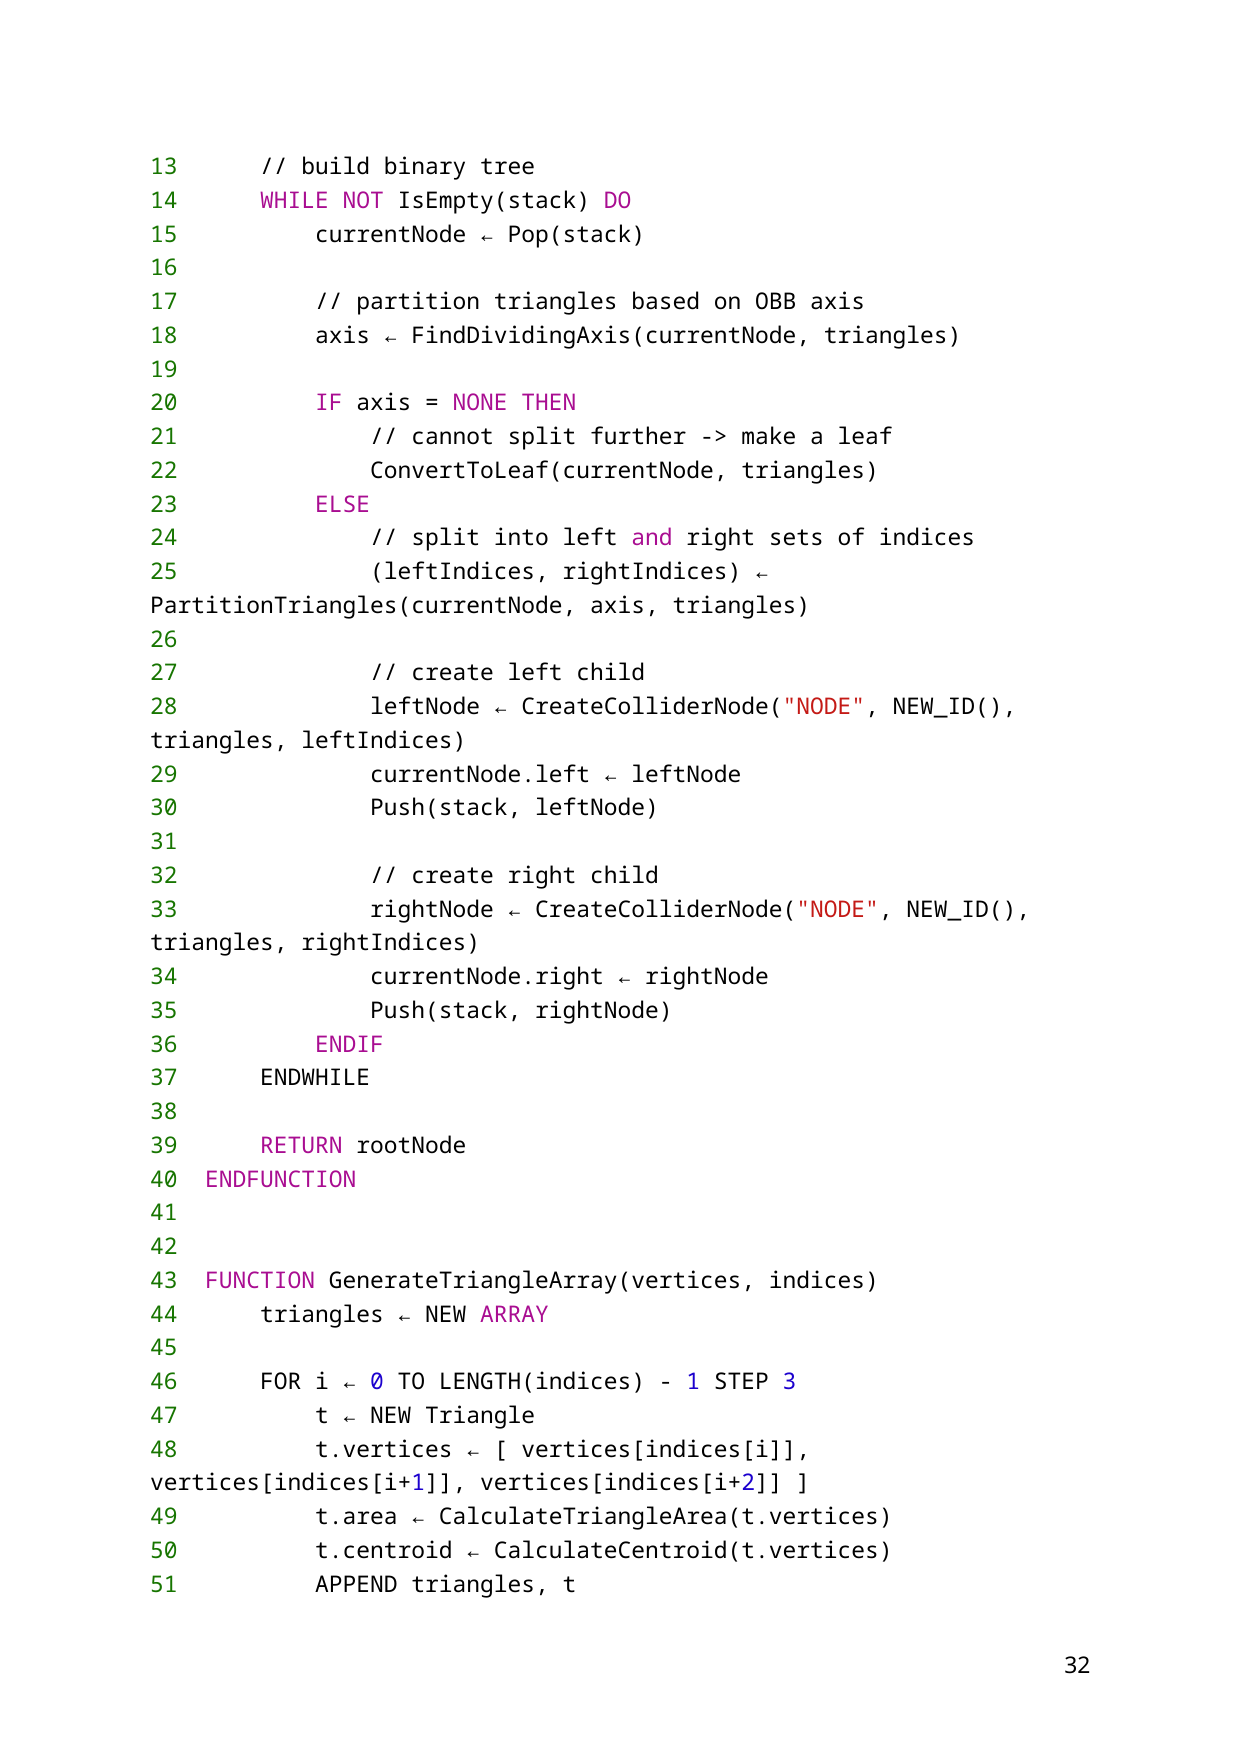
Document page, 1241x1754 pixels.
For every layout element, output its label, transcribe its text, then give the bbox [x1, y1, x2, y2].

text 47 t ← NEW Triangle [150, 1399, 1090, 1430]
text 13 // build binary tree [150, 150, 1090, 181]
text 38 [150, 1095, 1090, 1126]
text 27 // create left child [150, 656, 1090, 687]
text 37 ENDWHILE [150, 1061, 1090, 1092]
text 31 [150, 825, 1090, 856]
text 36 ENDIF [150, 1027, 1090, 1059]
text 25 (leftIndices, rightIndices) ← PartitionTriangles(currentNode, axis, triangles) [150, 555, 1090, 620]
text 49 t.area ← CalculateTriangleArea(t.vertices) [150, 1500, 1090, 1531]
text 14 WHILE NOT IsEmpty(stack) DO [150, 184, 1090, 215]
text 34 currentNode.right ← rightNode [150, 960, 1090, 991]
text 16 [150, 251, 1090, 282]
text 26 [150, 622, 1090, 654]
text 20 IF axis = NONE THEN [150, 386, 1090, 417]
text 29 currentNode.left ← leftNode [150, 757, 1090, 789]
text 43 FUNCTION GenerateTriangleArray(vertices, indices) [150, 1264, 1090, 1295]
text 46 FOR i ← 0 TO LENGTH(indices) - 1 STEP 3 [150, 1365, 1090, 1396]
text 33 rightNode ← CreateColliderNode("NODE", NEW_ID(), triangles, rightIndices) [150, 892, 1090, 957]
text 42 [150, 1230, 1090, 1261]
text 19 [150, 352, 1090, 384]
text 48 t.vertices ← [ vertices[indices[i]], vertices[indices[i+1]], vertices[indices[i+2]] ] [150, 1432, 1090, 1497]
text 32 // create right child [150, 859, 1090, 890]
text 39 RETURN rootNode [150, 1129, 1090, 1160]
text 41 [150, 1196, 1090, 1227]
text 44 triangles ← NEW ARRAY [150, 1297, 1090, 1329]
text 21 // cannot split further -> make a leaf [150, 420, 1090, 451]
text 35 Push(stack, rightNode) [150, 994, 1090, 1025]
text 17 // partition triangles based on OBB axis [150, 285, 1090, 316]
text 22 ConvertToLeaf(currentNode, triangles) [150, 454, 1090, 485]
text 24 // split into left and right sets of indices [150, 521, 1090, 552]
text 30 Push(stack, leftNode) [150, 791, 1090, 822]
text 18 axis ← FindDividingAxis(currentNode, triangles) [150, 319, 1090, 350]
text 50 t.centroid ← CalculateCentroid(t.vertices) [150, 1534, 1090, 1565]
text 28 leftNode ← CreateColliderNode("NODE", NEW_ID(), triangles, leftIndices) [150, 690, 1090, 755]
text 40 ENDFUNCTION [150, 1162, 1090, 1194]
text 15 currentNode ← Pop(stack) [150, 217, 1090, 249]
text 45 [150, 1331, 1090, 1362]
text 23 ELSE [150, 487, 1090, 519]
text 51 APPEND triangles, t [150, 1567, 1090, 1599]
